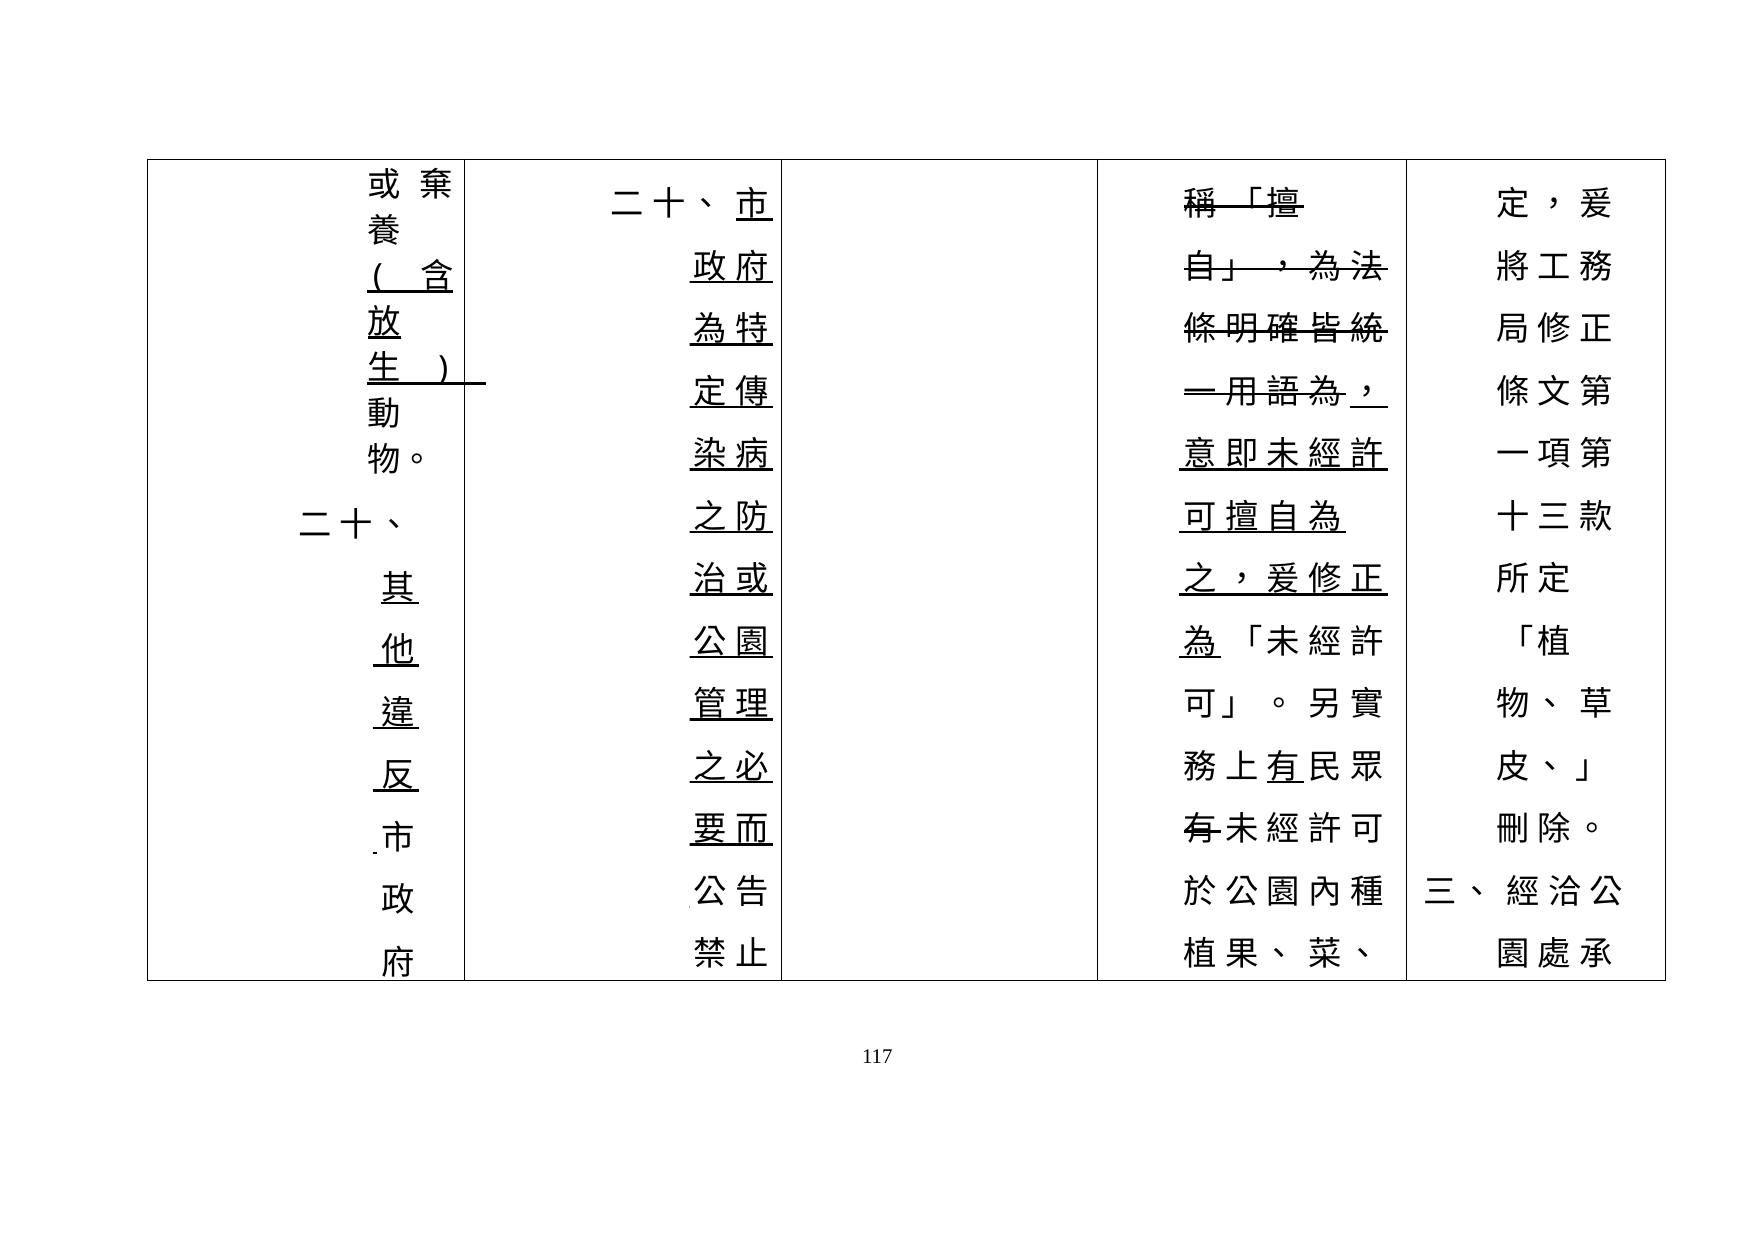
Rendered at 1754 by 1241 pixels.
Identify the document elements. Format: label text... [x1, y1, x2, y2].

table_cell 稱「擅自」，為法條明確皆統一用語為，意即未經許可擅自為之，爰修正為「未經許可」。另實務上有民眾有未經許可於公園內種植果、菜、 [1098, 160, 1406, 980]
table_cell 或棄養(含放生)動物。 二十、其他違反市政府 [148, 160, 464, 980]
table_cell 定，爰將工務局修正條文第一項第十三款所定「植物、草皮、」刪除。 三、經洽公園處承 [1407, 160, 1665, 980]
table_cell [782, 160, 1097, 980]
table_cell 二十、市政府為特定傳染病之防治或公園管理之必要而公告禁止 [465, 160, 781, 980]
